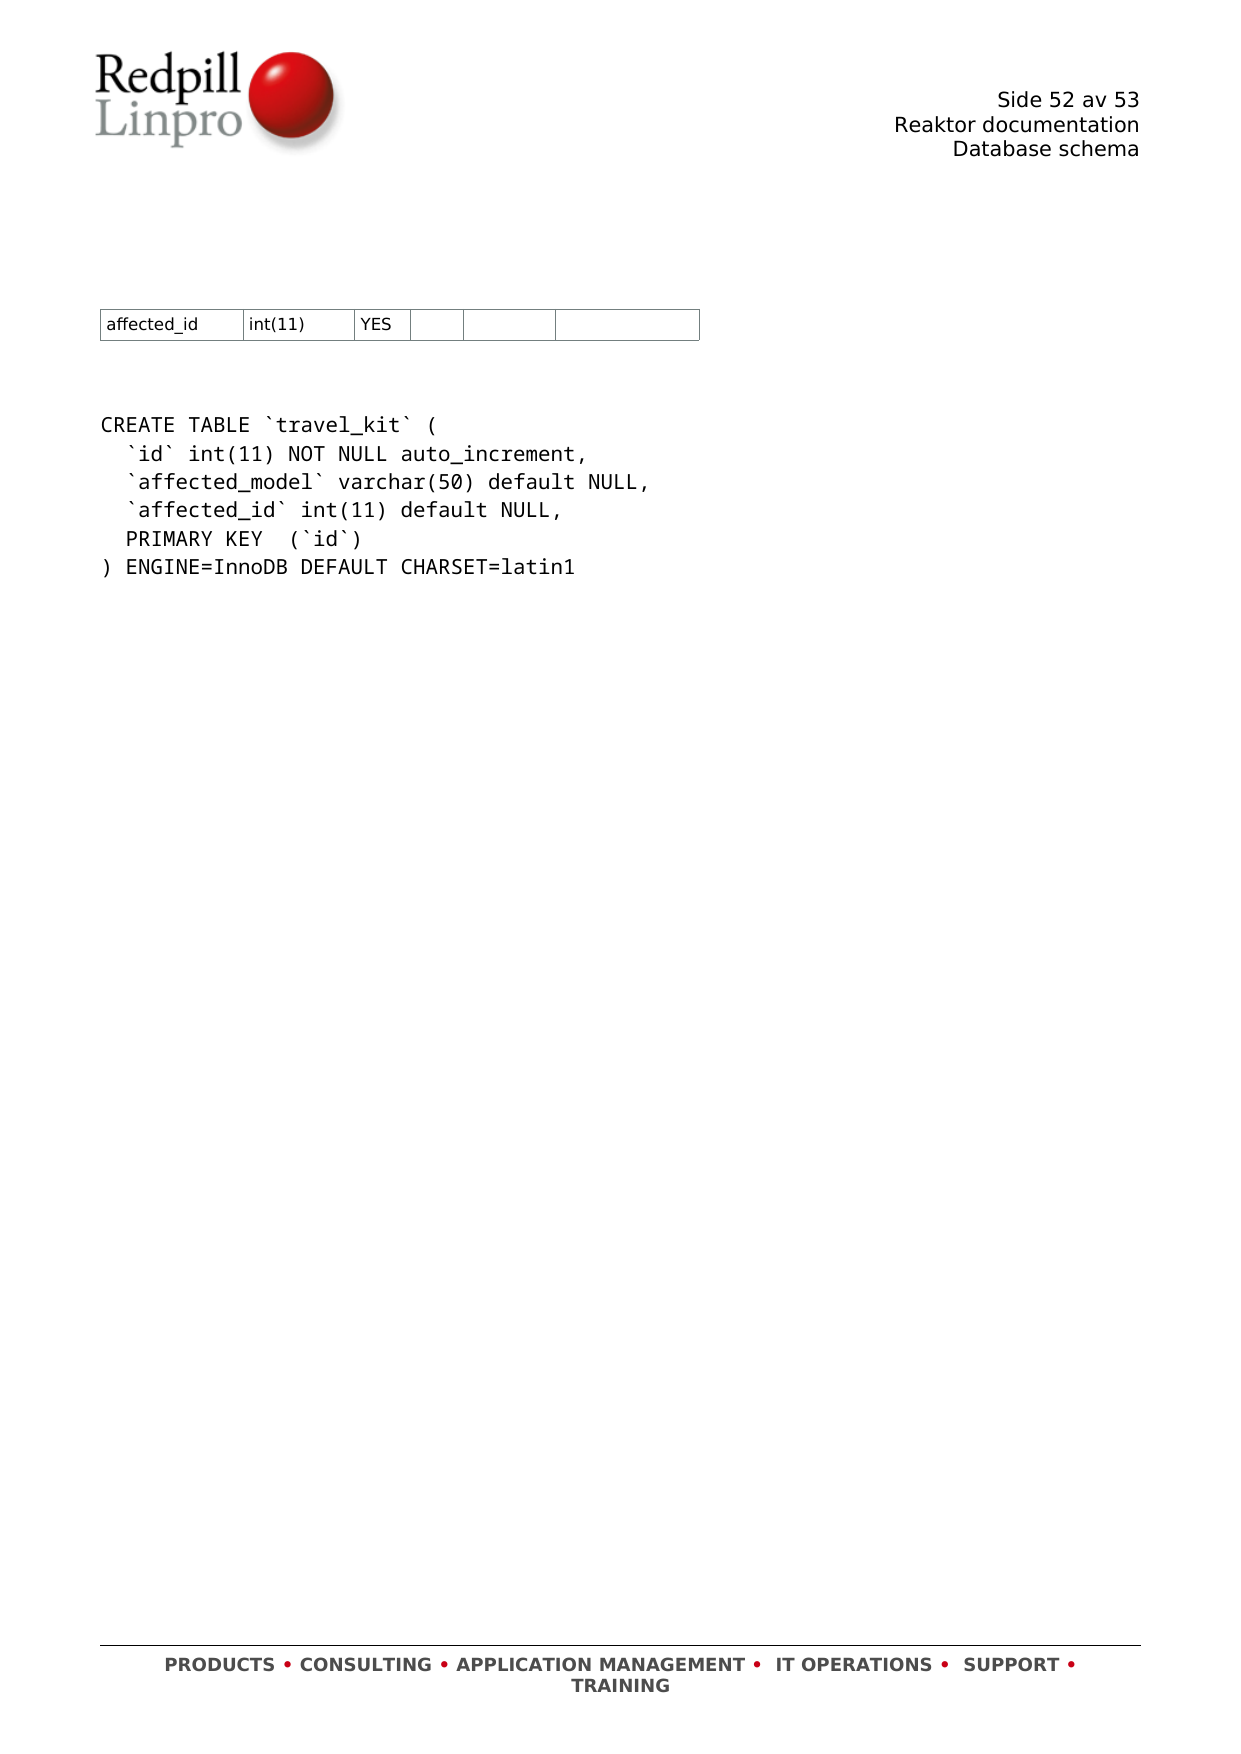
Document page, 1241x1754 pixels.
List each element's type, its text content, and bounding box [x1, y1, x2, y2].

table_cell affected_id [101, 310, 243, 340]
text `affected_model` varchar(50) default NULL, [100, 467, 1140, 496]
table_cell [464, 310, 555, 340]
picture [84, 38, 346, 160]
table_cell [411, 310, 463, 340]
table_cell YES [355, 310, 410, 340]
text `affected_id` int(11) default NULL, [100, 496, 1140, 524]
text CREATE TABLE `travel_kit` ( [100, 410, 1140, 439]
text PRIMARY KEY (`id`) [100, 524, 1140, 552]
text `id` int(11) NOT NULL auto_increment, [100, 439, 1140, 467]
text ) ENGINE=InnoDB DEFAULT CHARSET=latin1 [100, 552, 1140, 581]
table_cell int(11) [244, 310, 354, 340]
table_cell [556, 310, 699, 340]
